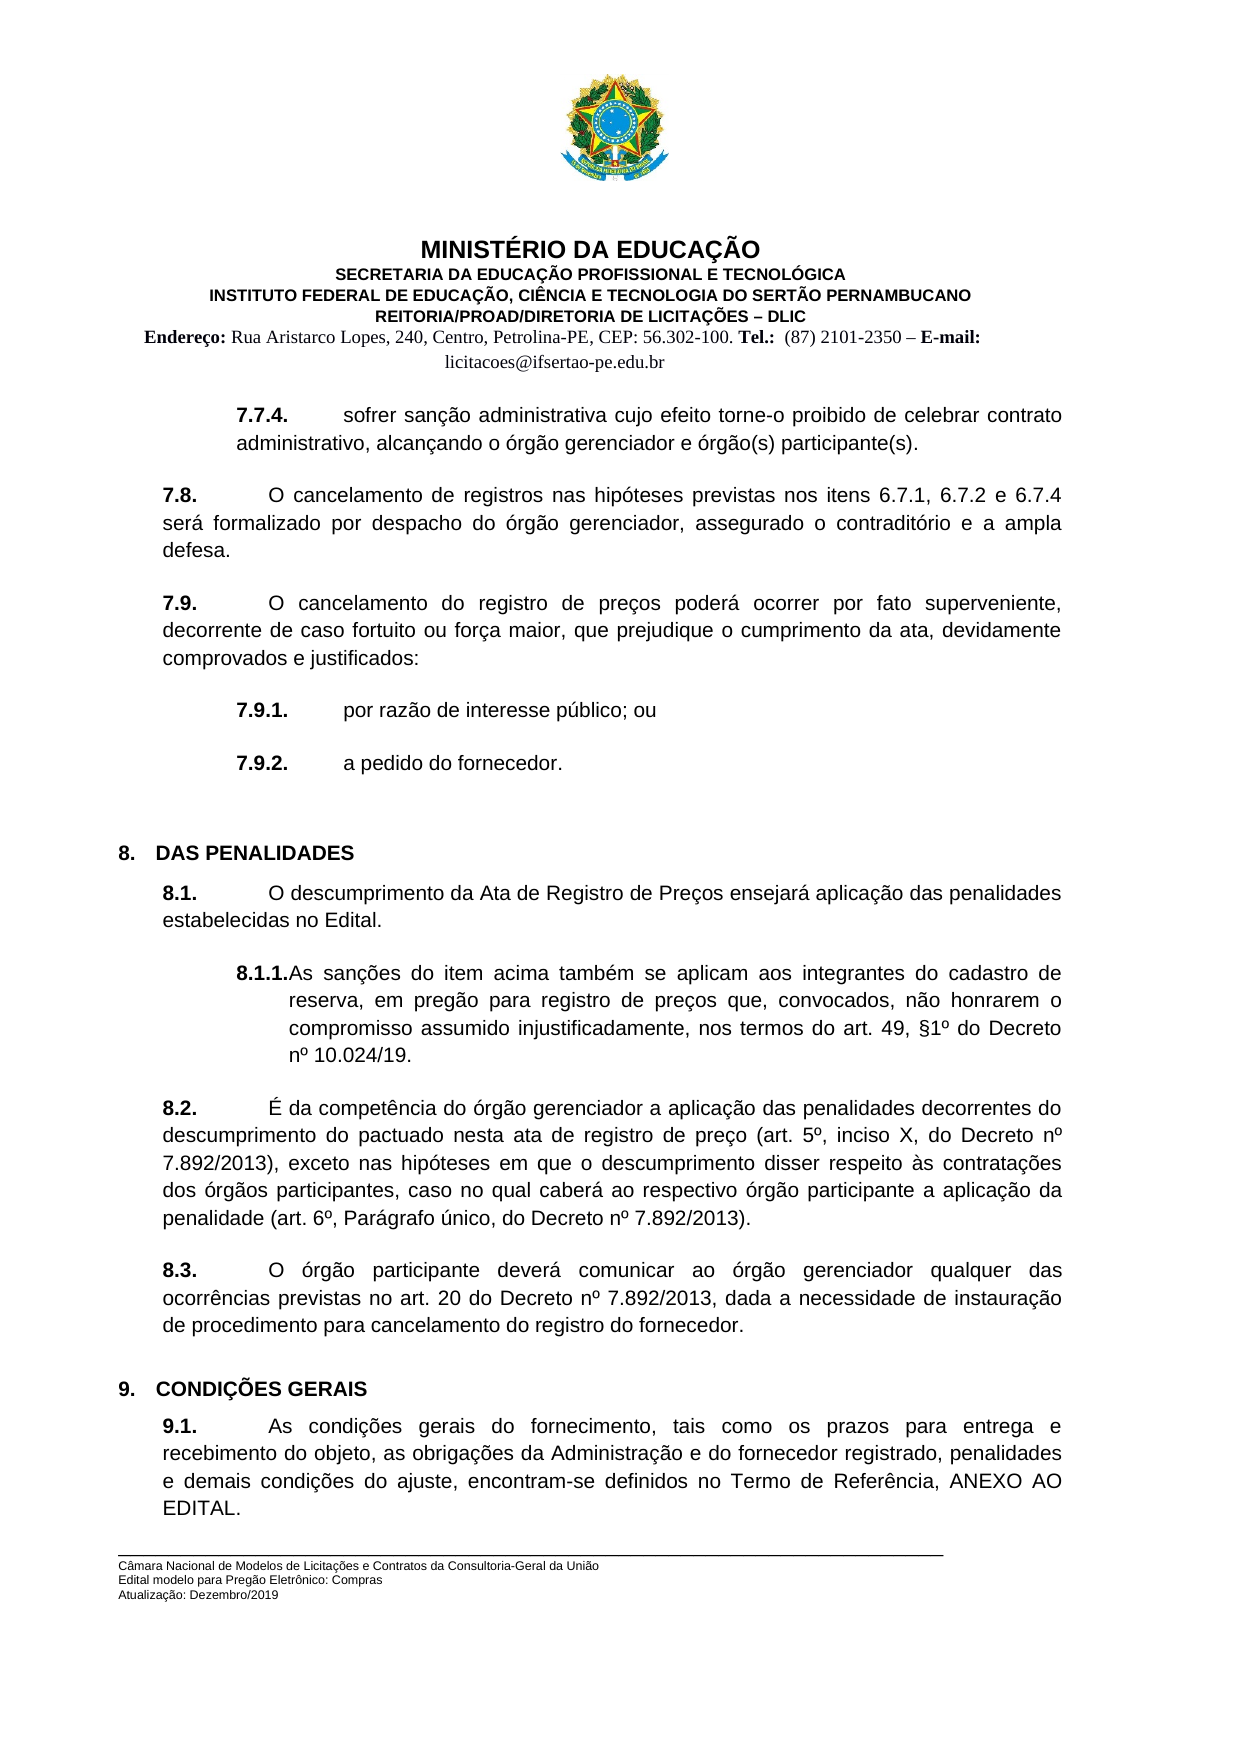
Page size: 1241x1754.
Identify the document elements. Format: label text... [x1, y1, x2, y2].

list por razão de interesse público; ou [236, 698, 1063, 722]
list a pedido do fornecedor. [236, 751, 1063, 775]
list DAS PENALIDADES [118, 841, 1063, 865]
list As sanções do item acima também se aplicam aos integrantes do cadastro de reserva, em pregão para registro de preços que, convocados, não honrarem o compromisso assumido injustificadamente, nos termos do art. 49, §1º do Decreto nº 10.024/19. [236, 961, 1063, 1067]
list O órgão participante deverá comunicar ao órgão gerenciador qualquer das ocorrências previstas no art. 20 do Decreto nº 7.892/2013, dada a necessidade de instauração de procedimento para cancelamento do registro do fornecedor. [162, 1258, 1063, 1337]
list As condições gerais do fornecimento, tais como os prazos para entrega e recebimento do objeto, as obrigações da Administração e do fornecedor registrado, penalidades e demais condições do ajuste, encontram-se definidos no Termo de Referência, ANEXO AO EDITAL. [162, 1414, 1063, 1520]
list O cancelamento do registro de preços poderá ocorrer por fato superveniente, decorrente de caso fortuito ou força maior, que prejudique o cumprimento da ata, devidamente comprovados e justificados: [162, 591, 1063, 670]
picture [560, 74, 669, 181]
list É da competência do órgão gerenciador a aplicação das penalidades decorrentes do descumprimento do pactuado nesta ata de registro de preço (art. 5º, inciso X, do Decreto nº 7.892/2013), exceto nas hipóteses em que o descumprimento disser respeito às contratações dos órgãos participantes, caso no qual caberá ao respectivo órgão participante a aplicação da penalidade (art. 6º, Parágrafo único, do Decreto nº 7.892/2013). [162, 1096, 1063, 1230]
list O cancelamento de registros nas hipóteses previstas nos itens 6.7.1, 6.7.2 e 6.7.4 será formalizado por despacho do órgão gerenciador, assegurado o contraditório e a ampla defesa. [162, 483, 1063, 562]
list sofrer sanção administrativa cujo efeito torne-o proibido de celebrar contrato administrativo, alcançando o órgão gerenciador e órgão(s) participante(s). [236, 403, 1063, 455]
list CONDIÇÕES GERAIS [118, 1377, 1063, 1401]
list O descumprimento da Ata de Registro de Preços ensejará aplicação das penalidades estabelecidas no Edital. [162, 881, 1063, 932]
